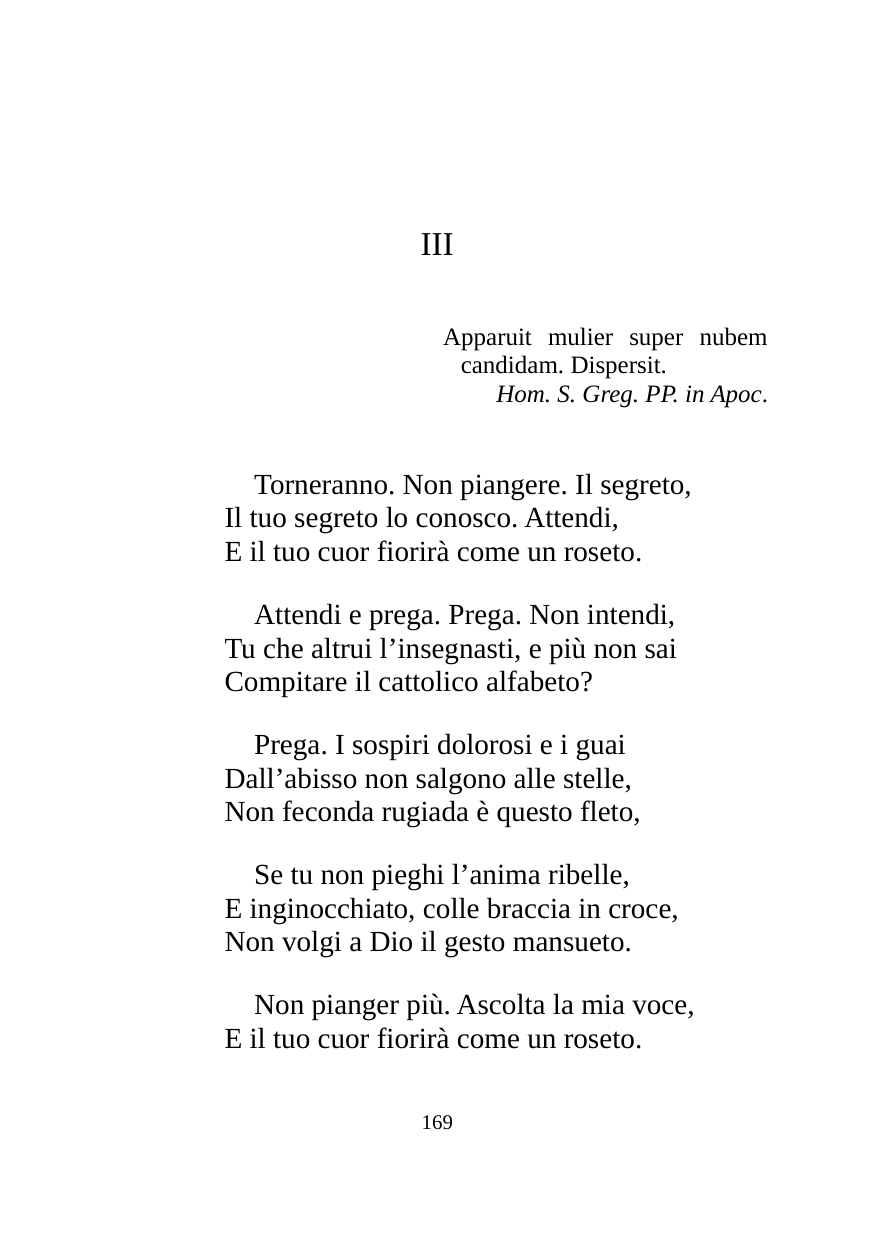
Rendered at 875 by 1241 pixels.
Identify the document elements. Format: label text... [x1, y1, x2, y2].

text Compitare il cattolico alfabeto? [224, 664, 768, 698]
text Hom. S. Greg. PP. in Apoc. [443, 379, 768, 408]
text Il tuo segreto lo conosco. Attendi, [224, 501, 768, 534]
text Tu che altrui l’insegnasti, e più non sai [224, 631, 768, 664]
text Non feconda rugiada è questo fleto, [224, 794, 768, 828]
text Torneranno. Non piangere. Il segreto, [224, 467, 768, 501]
text Prega. I sospiri dolorosi e i guai [224, 727, 768, 761]
text E il tuo cuor fiorirà come un roseto. [224, 534, 768, 568]
text Non volgi a Dio il gesto mansueto. [224, 924, 768, 958]
text E il tuo cuor fiorirà come un roseto. [224, 1021, 768, 1054]
subtitle III [106, 224, 768, 263]
text Dall’abisso non salgono alle stelle, [224, 761, 768, 794]
text Apparuit mulier super nubem candidam. Dispersit. [443, 322, 768, 379]
text Non pianger più. Ascolta la mia voce, [224, 987, 768, 1021]
text E inginocchiato, colle braccia in croce, [224, 891, 768, 924]
text Attendi e prega. Prega. Non intendi, [224, 597, 768, 631]
text Se tu non pieghi l’anima ribelle, [224, 857, 768, 891]
